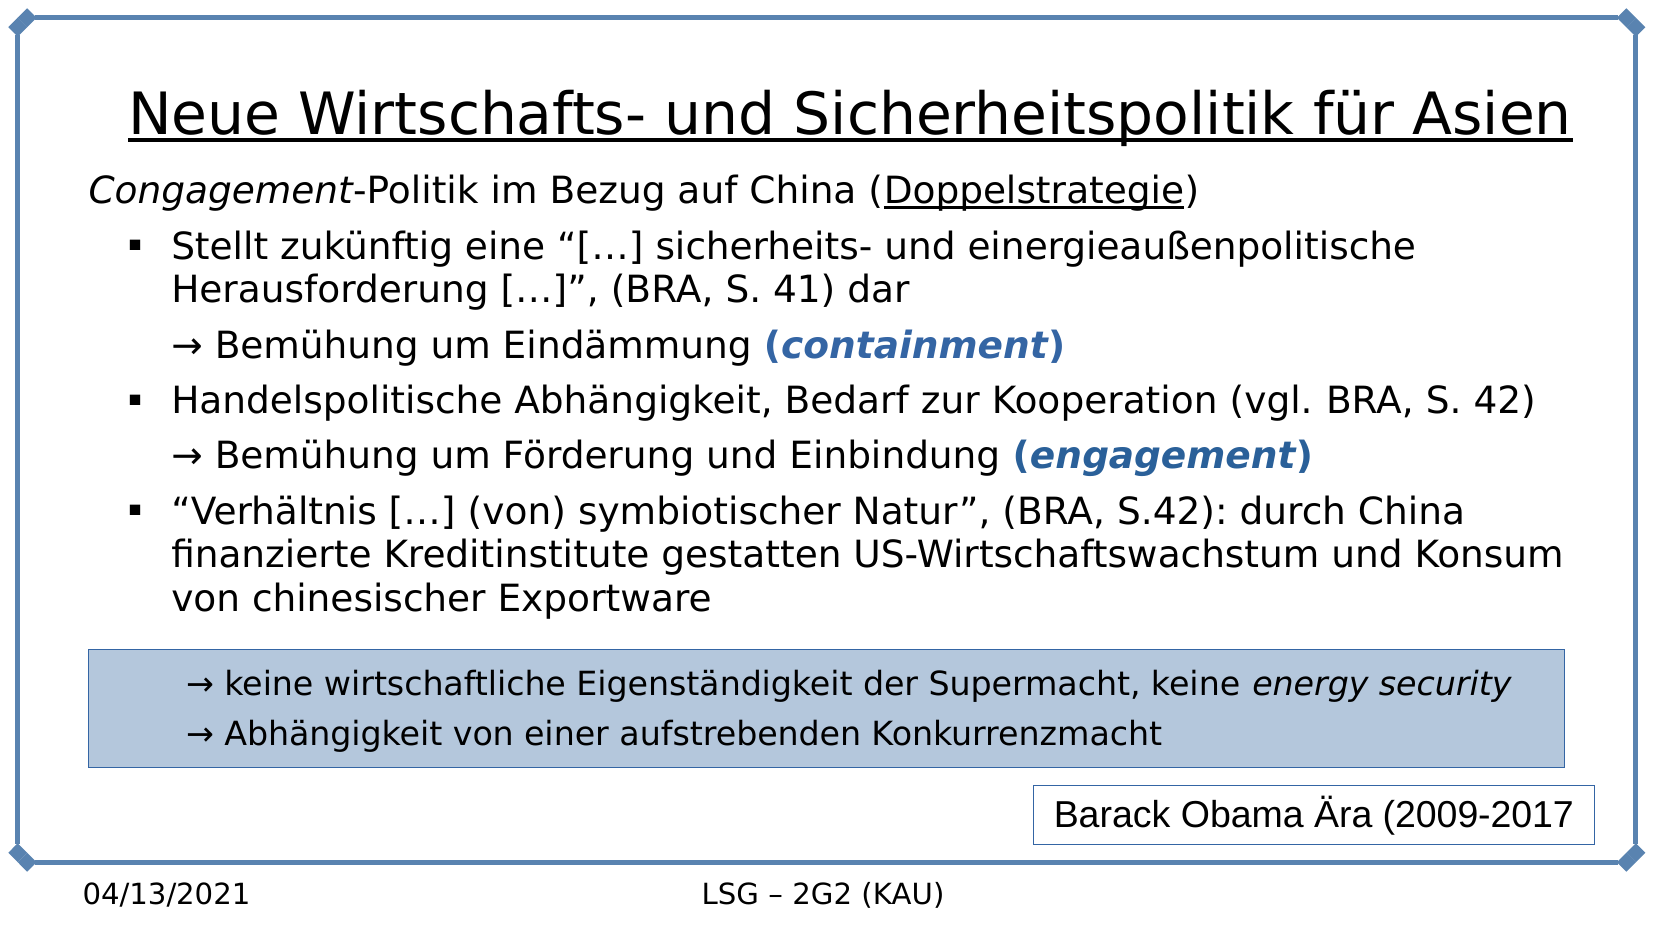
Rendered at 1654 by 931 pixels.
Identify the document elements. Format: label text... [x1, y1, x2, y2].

list Congagement-Politik im Bezug auf China (Doppelstrategie) Stellt zukünftig eine “[…] sicherheits- und einergieaußenpolitische Herausforderung […]”, (BRA, S. 41) dar → Bemühung um Eindämmung (containment) Handelspolitische Abhängigkeit, Bedarf zur Kooperation (vgl. BRA, S. 42) → Bemühung um Förderung und Einbindung (engagement) “Verhältnis […] (von) symbiotischer Natur”, (BRA, S.42): durch China finanzierte Kreditinstitute gestatten US-Wirtschaftswachstum und Konsum von chinesischer Exportware [88, 169, 1577, 709]
text_box → keine wirtschaftliche Eigenständigkeit der Supermacht, keine energy security → Abhängigkeit von einer aufstrebenden Konkurrenzmacht [88, 649, 1565, 768]
title Neue Wirtschafts- und Sicherheitspolitik für Asien [29, 27, 1625, 203]
text_box Barack Obama Ära (2009-2017 [1033, 785, 1595, 845]
